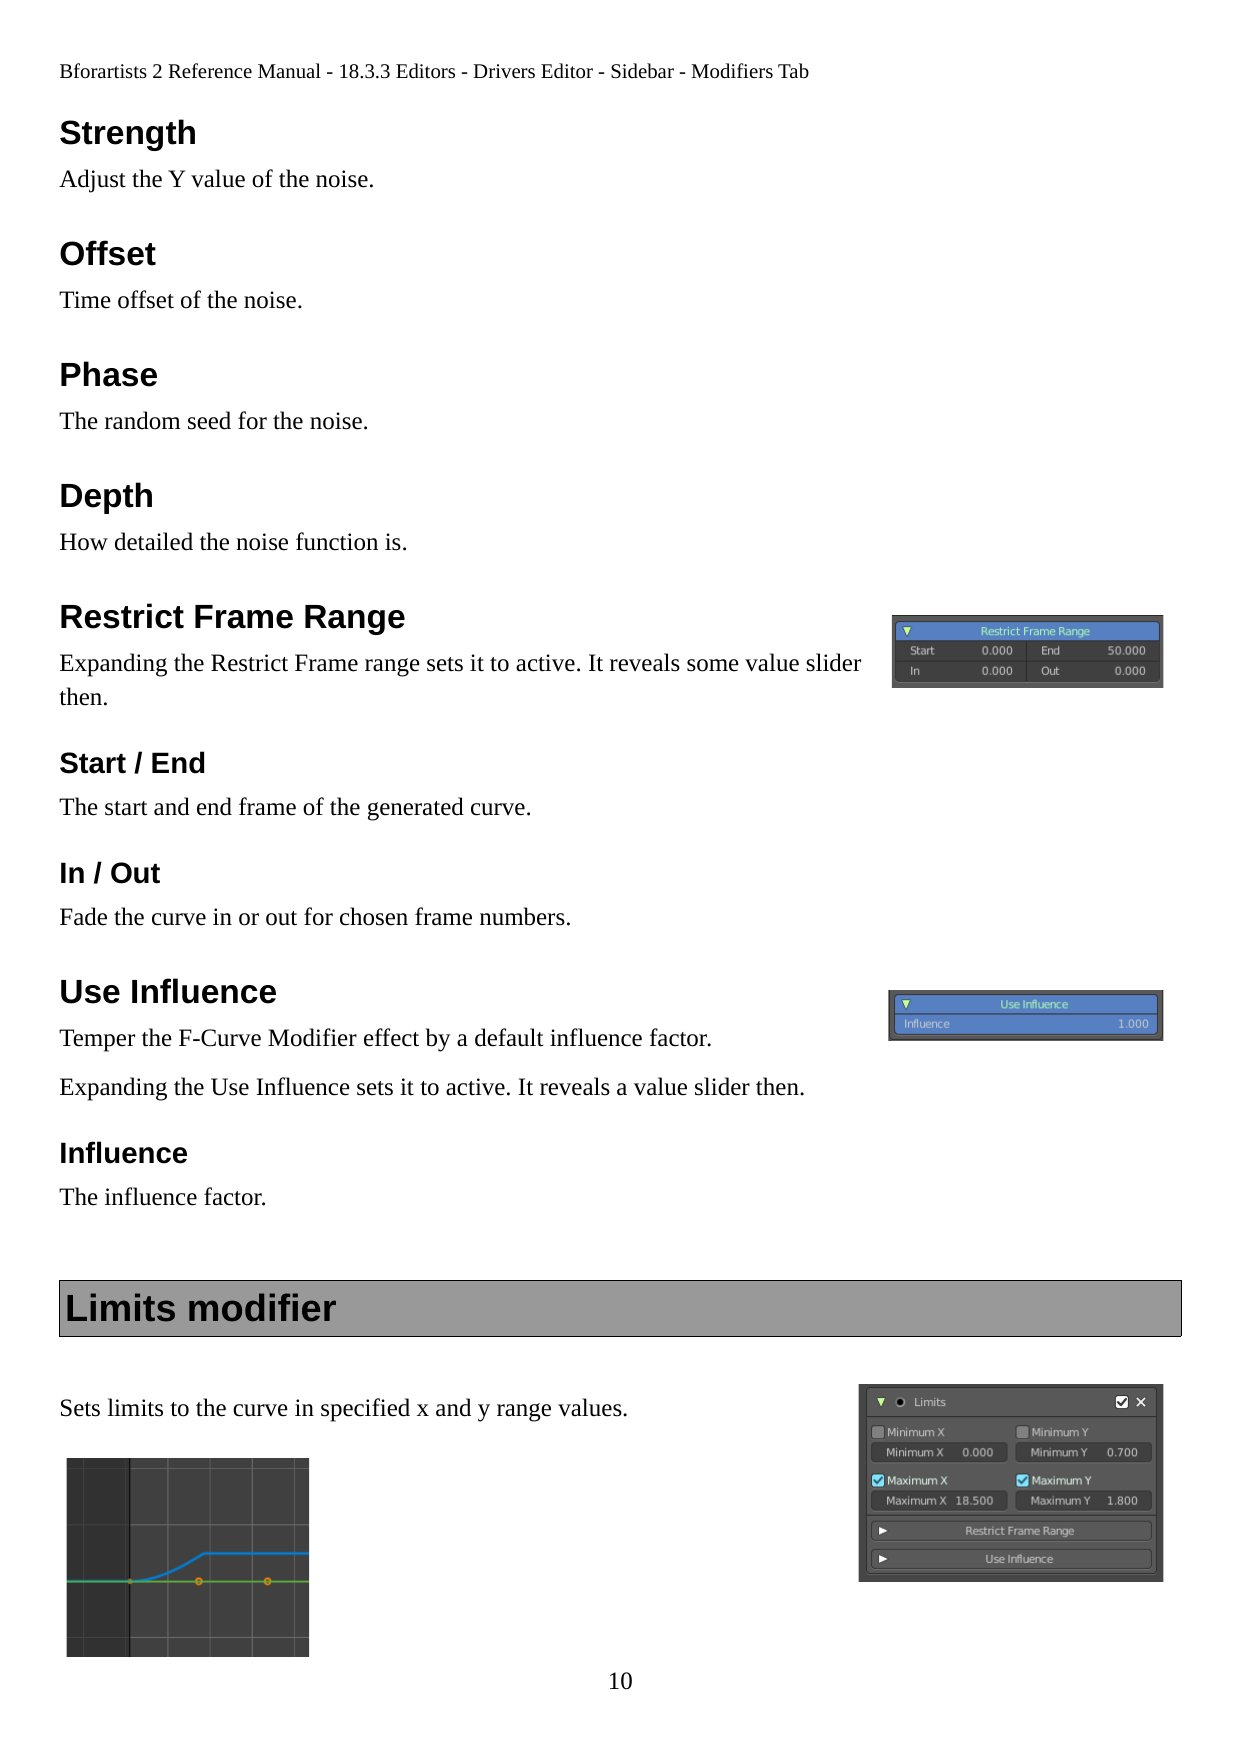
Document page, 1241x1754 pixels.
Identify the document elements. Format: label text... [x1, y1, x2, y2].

text How detailed the noise function is. [59, 527, 1181, 556]
picture [891, 615, 1164, 688]
subtitle In / Out [59, 856, 1181, 890]
subtitle Restrict Frame Range [59, 597, 1181, 635]
picture [858, 1384, 1164, 1582]
subtitle Depth [59, 476, 1181, 514]
subtitle Offset [59, 234, 1181, 272]
subtitle Influence [59, 1136, 1181, 1170]
subtitle Phase [59, 355, 1181, 393]
text Expanding the Use Influence sets it to active. It reveals a value slider then. [59, 1072, 1181, 1101]
table_header Limits modifier [60, 1281, 1181, 1336]
text The start and end frame of the generated curve. [59, 792, 1181, 821]
text The random seed for the noise. [59, 406, 1181, 434]
picture [66, 1458, 310, 1657]
subtitle Strength [59, 113, 1181, 151]
subtitle Start / End [59, 746, 1181, 780]
text Time offset of the noise. [59, 285, 1181, 313]
text Sets limits to the curve in specified x and y range values. [59, 1393, 858, 1422]
text Fade the curve in or out for chosen frame numbers. [59, 902, 1181, 931]
subtitle Use Influence [59, 972, 1181, 1011]
text Adjust the Y value of the noise. [59, 164, 1181, 192]
picture [888, 990, 1164, 1041]
text The influence factor. [59, 1182, 1181, 1211]
text Temper the F-Curve Modifier effect by a default influence factor. [59, 1023, 1181, 1052]
text Expanding the Restrict Frame range sets it to active. It reveals some value slider then. [59, 648, 1181, 711]
